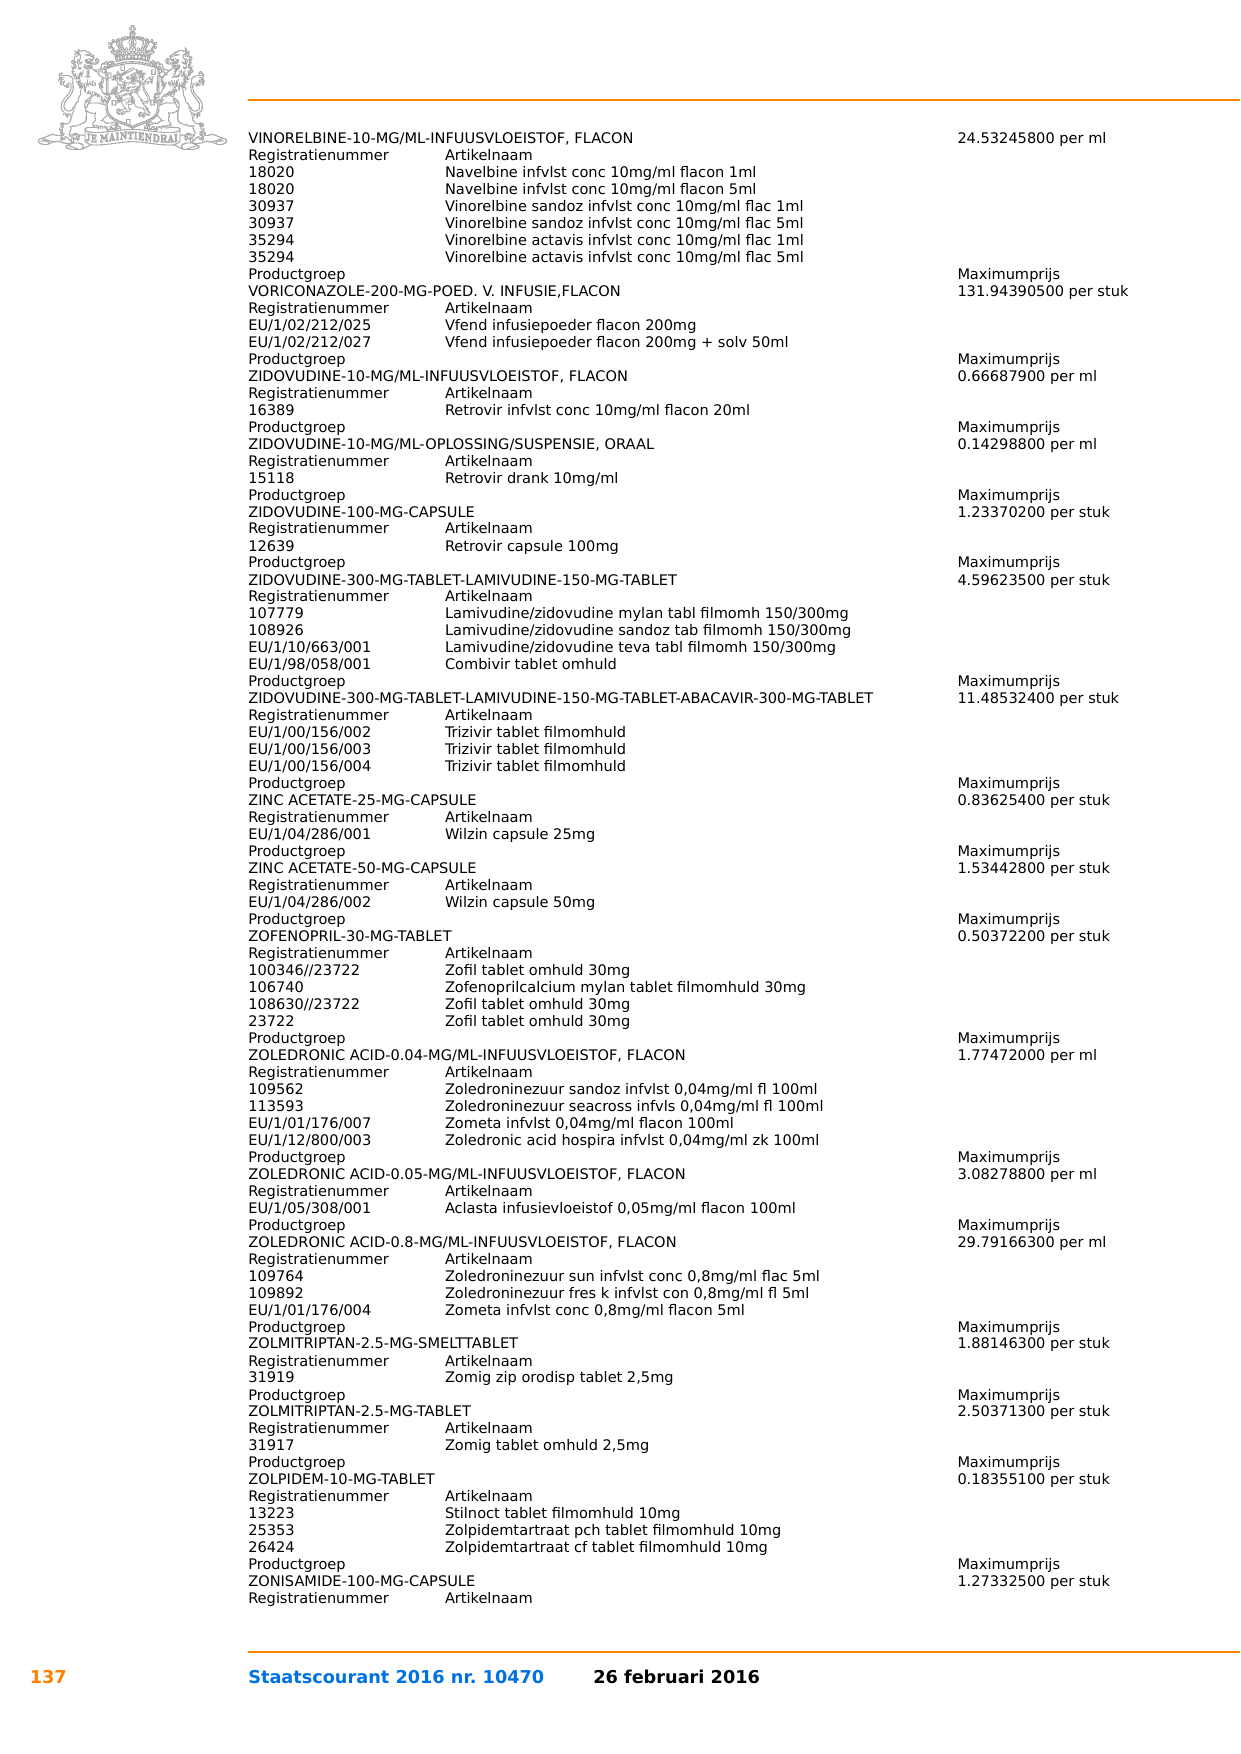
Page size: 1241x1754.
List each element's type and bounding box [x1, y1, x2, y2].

picture [38, 25, 227, 150]
